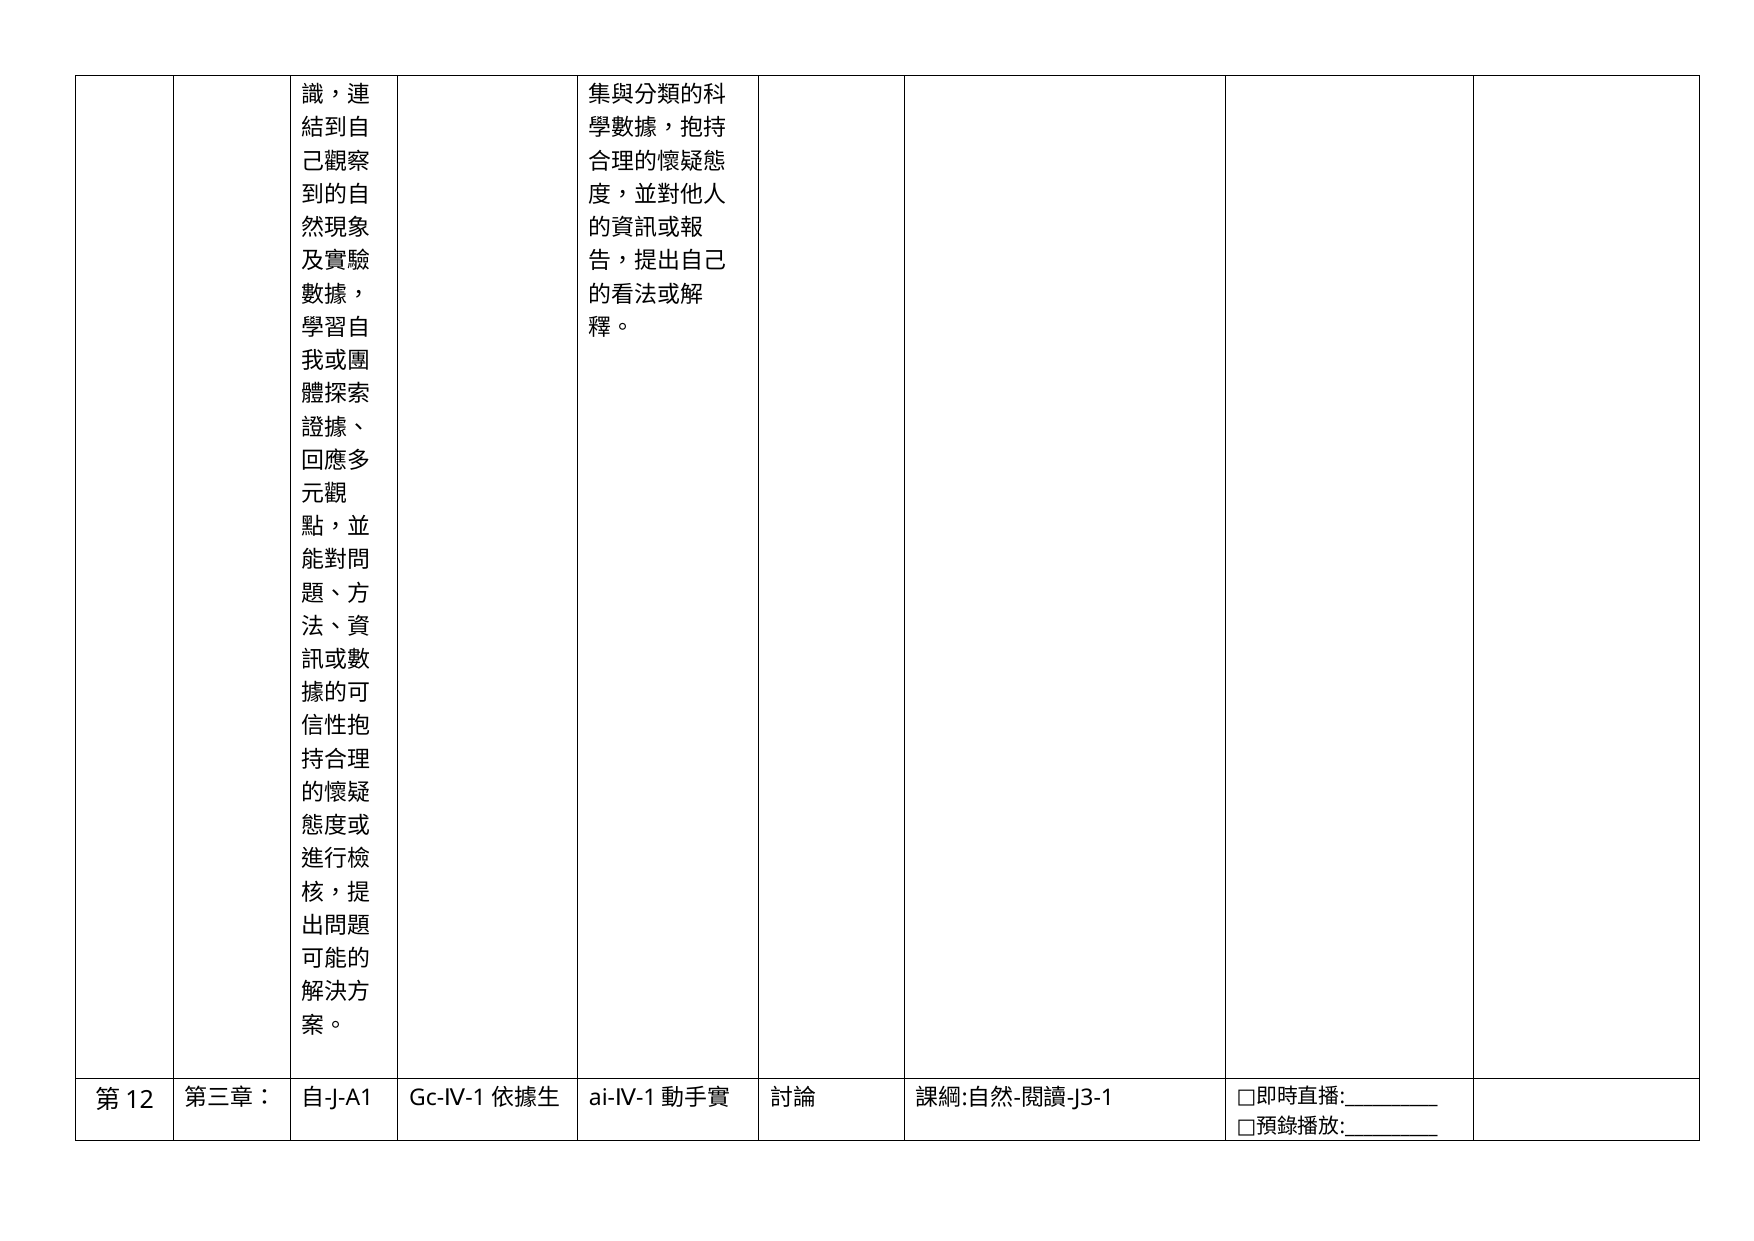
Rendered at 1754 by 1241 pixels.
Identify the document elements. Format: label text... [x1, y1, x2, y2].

table_cell 第三章： [174, 1079, 290, 1140]
table_cell [398, 76, 577, 1078]
table_cell [759, 76, 904, 1078]
table_cell 討論 [759, 1079, 904, 1140]
table_cell 自-J-A1 [291, 1079, 397, 1140]
table_cell [76, 76, 173, 1078]
table_cell [174, 76, 290, 1078]
table_cell [1226, 76, 1473, 1078]
table_cell 集與分類的科學數據，抱持合理的懷疑態度，並對他人的資訊或報告，提出自己的看法或解釋。 [578, 76, 758, 1078]
table_cell [905, 76, 1225, 1078]
table_cell [1474, 1079, 1699, 1140]
table_cell Gc-Ⅳ-1 依據生 [398, 1079, 577, 1140]
table_cell 第12 [76, 1079, 173, 1140]
table_cell 課綱:自然-閱讀-J3-1 [905, 1079, 1225, 1140]
table_cell ai-Ⅳ-1動手實 [578, 1079, 758, 1140]
table_cell □即時直播:__________ □預錄播放:__________ [1226, 1079, 1473, 1140]
table_cell 識，連結到自己觀察到的自然現象及實驗數據，學習自我或團體探索證據、回應多元觀點，並能對問題、方法、資訊或數據的可信性抱持合理的懷疑態度或進行檢核，提出問題可能的解決方案。 [291, 76, 397, 1078]
table_cell [1474, 76, 1699, 1078]
